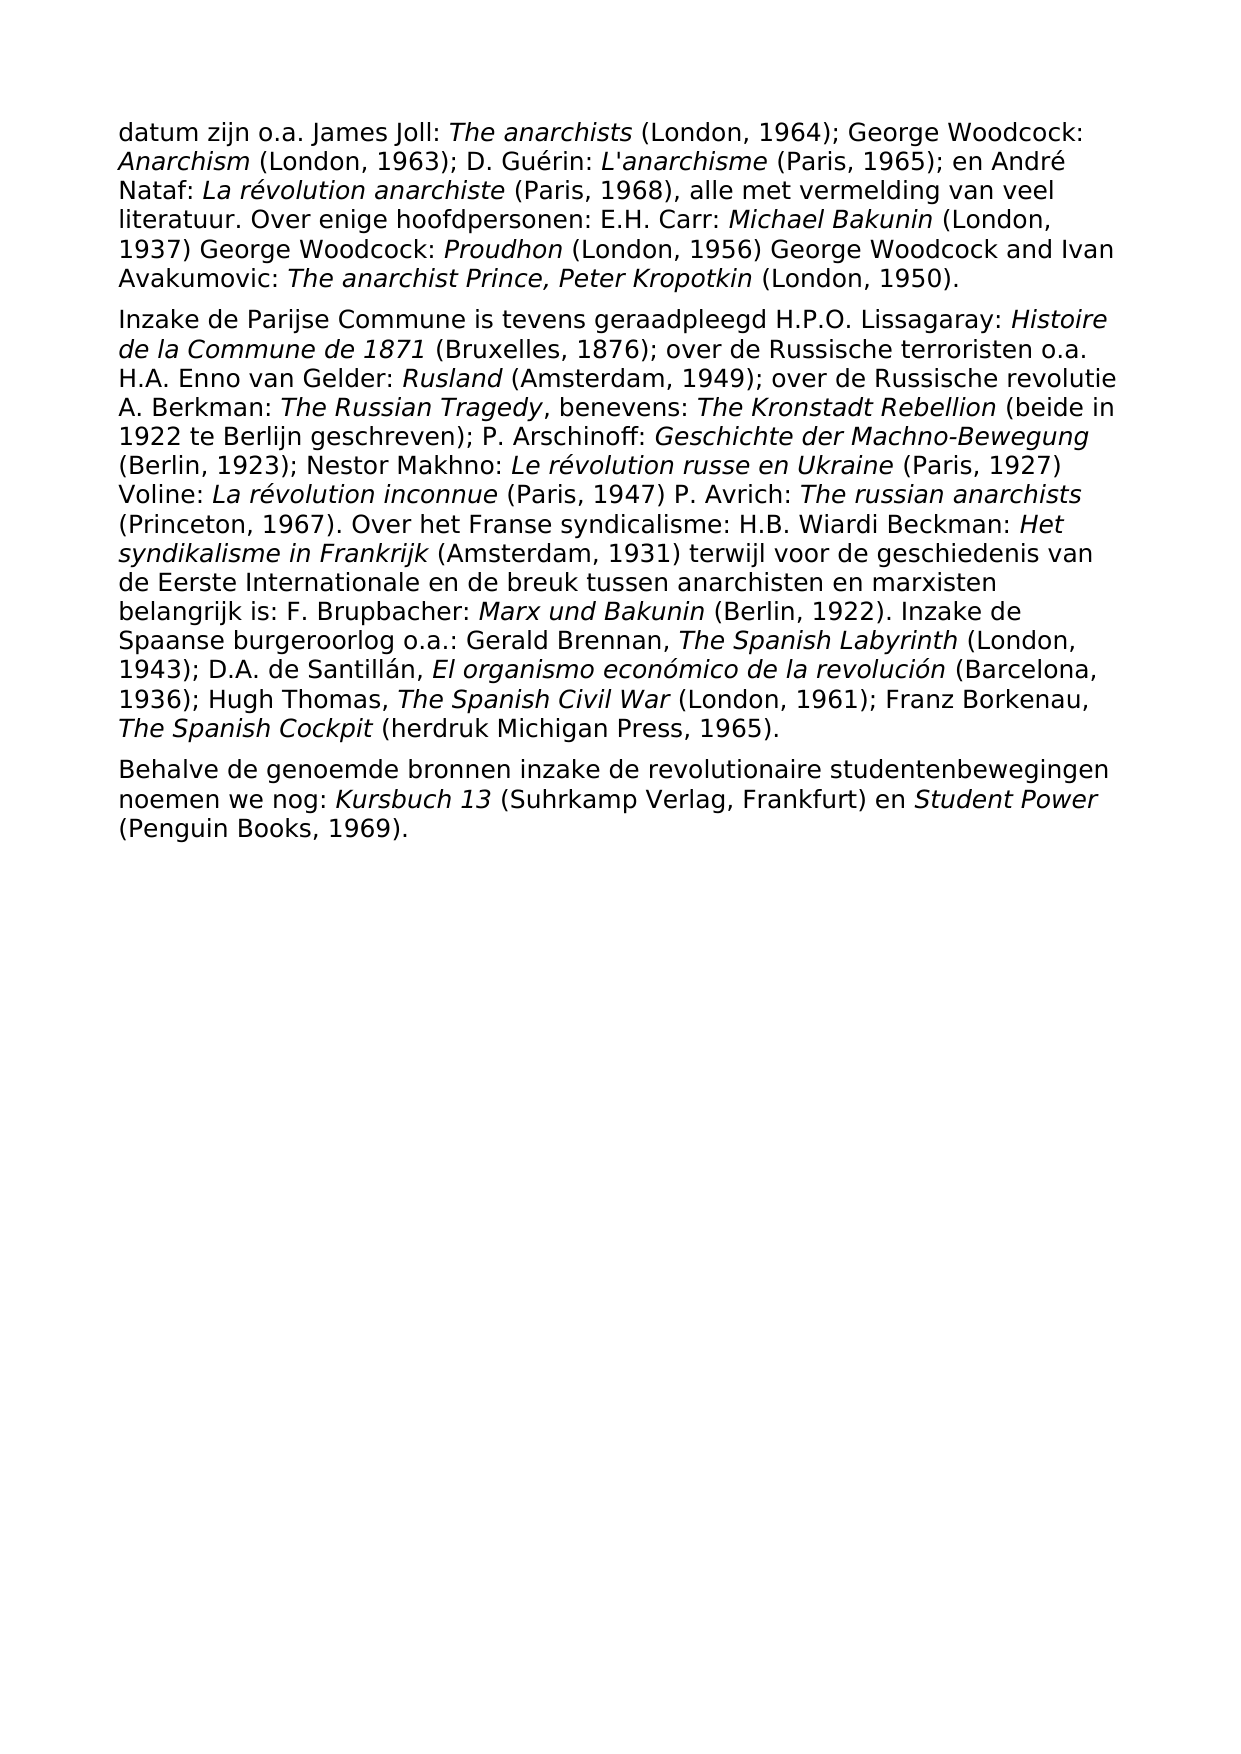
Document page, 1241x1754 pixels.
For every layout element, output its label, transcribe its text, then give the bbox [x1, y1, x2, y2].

text datum zijn o.a. James Joll: The anarchists (London, 1964); George Woodcock: Anarchism (London, 1963); D. Guérin: L'anarchisme (Paris, 1965); en André Nataf: La révolution anarchiste (Paris, 1968), alle met vermelding van veel literatuur. Over enige hoofdpersonen: E.H. Carr: Michael Bakunin (London, 1937) George Woodcock: Proudhon (London, 1956) George Woodcock and Ivan Avakumovic: The anarchist Prince, Peter Kropotkin (London, 1950). [118, 118, 1122, 293]
text Inzake de Parijse Commune is tevens geraadpleegd H.P.O. Lissagaray: Histoire de la Commune de 1871 (Bruxelles, 1876); over de Russische terroristen o.a. H.A. Enno van Gelder: Rusland (Amsterdam, 1949); over de Russische revolutie A. Berkman: The Russian Tragedy, benevens: The Kronstadt Rebellion (beide in 1922 te Berlijn geschreven); P. Arschinoff: Geschichte der Machno-Bewegung (Berlin, 1923); Nestor Makhno: Le révolution russe en Ukraine (Paris, 1927) Voline: La révolution inconnue (Paris, 1947) P. Avrich: The russian anarchists (Princeton, 1967). Over het Franse syndicalisme: H.B. Wiardi Beckman: Het syndikalisme in Frankrijk (Amsterdam, 1931) terwijl voor de geschiedenis van de Eerste Internationale en de breuk tussen anarchisten en marxisten belangrijk is: F. Brupbacher: Marx und Bakunin (Berlin, 1922). Inzake de Spaanse burgeroorlog o.a.: Gerald Brennan, The Spanish Labyrinth (London, 1943); D.A. de Santillán, El organismo económico de la revolución (Barcelona, 1936); Hugh Thomas, The Spanish Civil War (London, 1961); Franz Borkenau, The Spanish Cockpit (herdruk Michigan Press, 1965). [118, 306, 1122, 743]
text Behalve de genoemde bronnen inzake de revolutionaire studentenbewegingen noemen we nog: Kursbuch 13 (Suhrkamp Verlag, Frankfurt) en Student Power (Penguin Books, 1969). [118, 756, 1122, 843]
